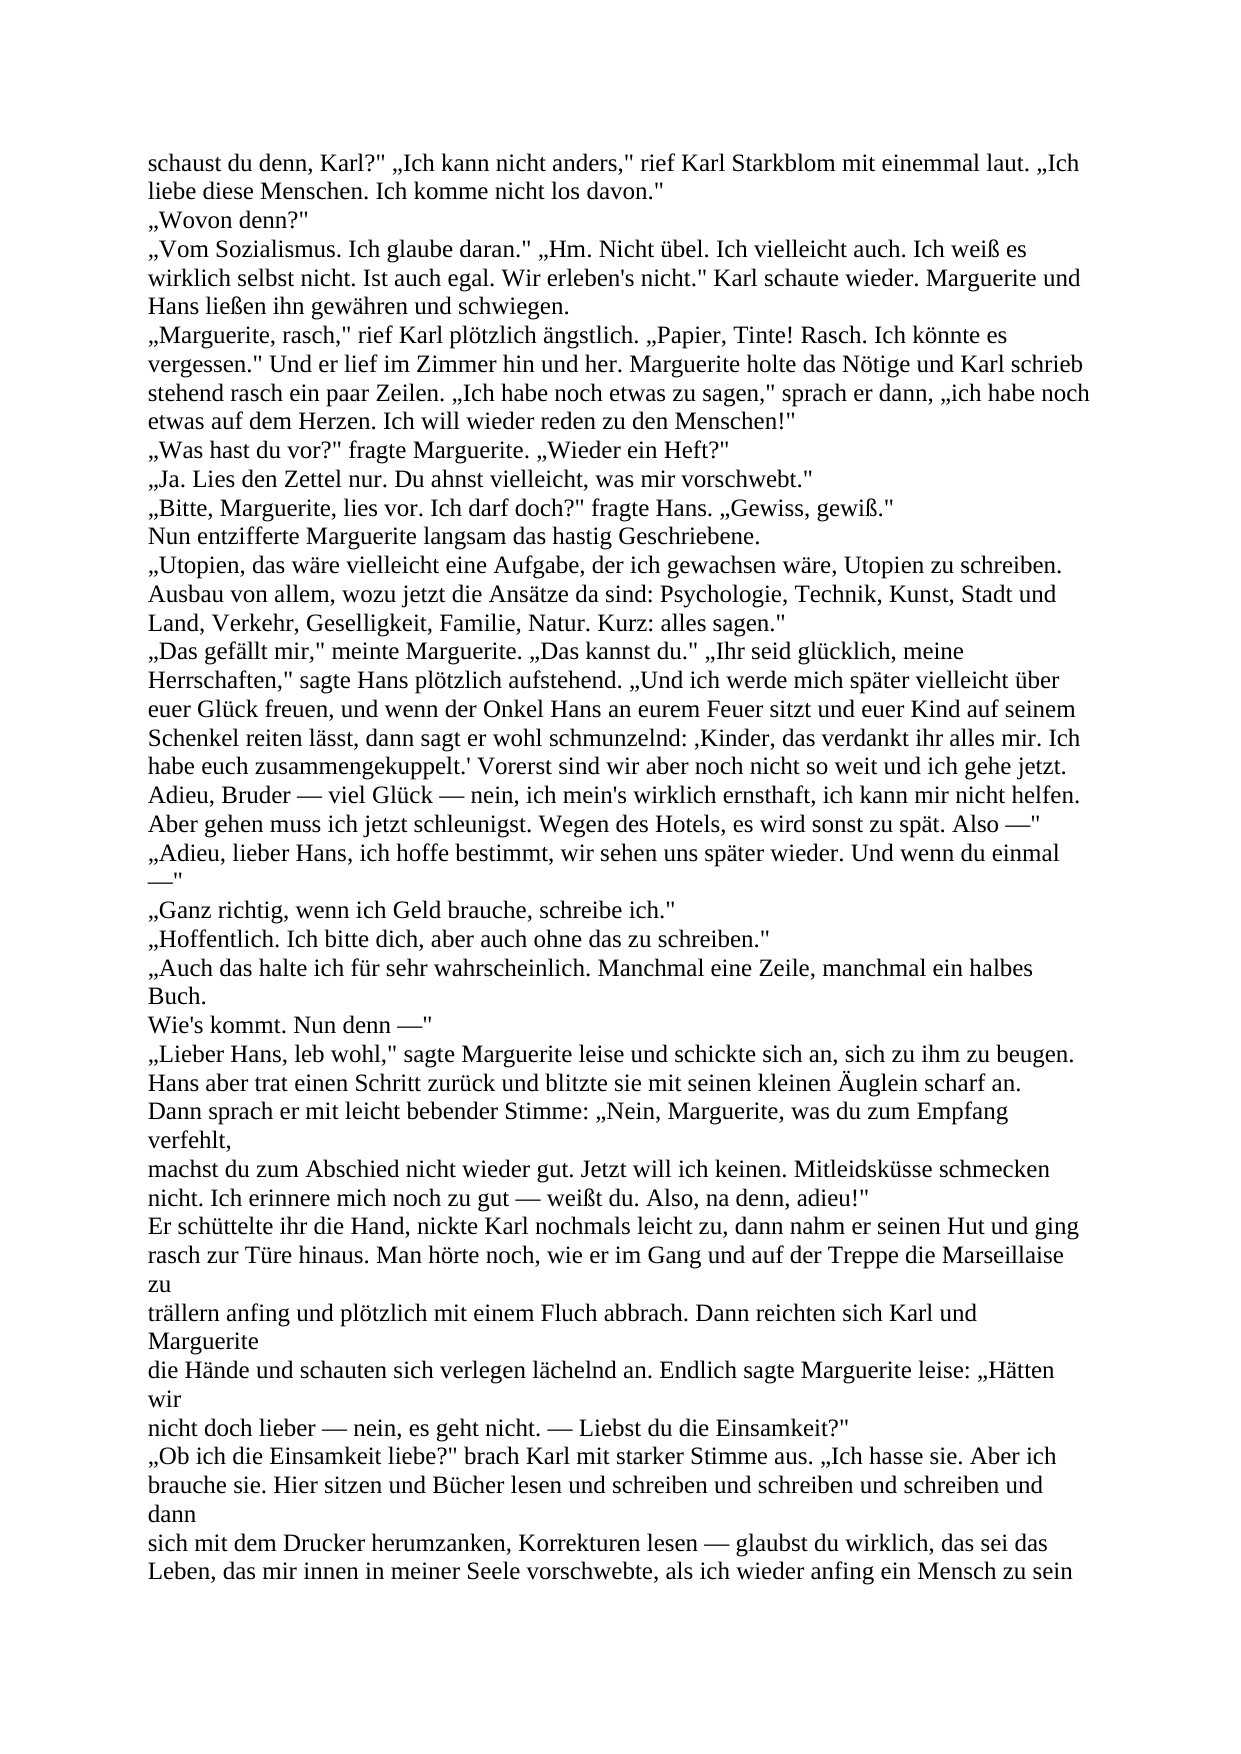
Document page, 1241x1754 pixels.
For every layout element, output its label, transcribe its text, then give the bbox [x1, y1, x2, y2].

text Nun entzifferte Marguerite langsam das hastig Geschriebene. [148, 521, 1093, 550]
text „Auch das halte ich für sehr wahrscheinlich. Manchmal eine Zeile, manchmal ein halbes Buch. [148, 953, 1093, 1010]
text rasch zur Türe hinaus. Man hörte noch, wie er im Gang und auf der Treppe die Marseillaise zu [148, 1240, 1093, 1298]
text sich mit dem Drucker herumzanken, Korrekturen lesen — glaubst du wirklich, das sei das [148, 1528, 1093, 1556]
text wirklich selbst nicht. Ist auch egal. Wir erleben's nicht." Karl schaute wieder. Marguerite und [148, 263, 1093, 291]
text brauche sie. Hier sitzen und Bücher lesen und schreiben und schreiben und schreiben und dann [148, 1470, 1093, 1528]
text Dann sprach er mit leicht bebender Stimme: „Nein, Marguerite, was du zum Empfang verfehlt, [148, 1096, 1093, 1154]
text vergessen." Und er lief im Zimmer hin und her. Marguerite holte das Nötige und Karl schrieb [148, 349, 1093, 378]
text Ausbau von allem, wozu jetzt die Ansätze da sind: Psychologie, Technik, Kunst, Stadt und [148, 579, 1093, 608]
text „Ganz richtig, wenn ich Geld brauche, schreibe ich." [148, 895, 1093, 924]
text stehend rasch ein paar Zeilen. „Ich habe noch etwas zu sagen," sprach er dann, „ich habe noch [148, 378, 1093, 406]
text Leben, das mir innen in meiner Seele vorschwebte, als ich wieder anfing ein Mensch zu sein [148, 1556, 1093, 1585]
text „Adieu, lieber Hans, ich hoffe bestimmt, wir sehen uns später wieder. Und wenn du einmal —" [148, 838, 1093, 895]
text machst du zum Abschied nicht wieder gut. Jetzt will ich keinen. Mitleidsküsse schmecken [148, 1154, 1093, 1183]
text Hans aber trat einen Schritt zurück und blitzte sie mit seinen kleinen Äuglein scharf an. [148, 1068, 1093, 1096]
text nicht. Ich erinnere mich noch zu gut — weißt du. Also, na denn, adieu!" [148, 1183, 1093, 1211]
text Herrschaften," sagte Hans plötzlich aufstehend. „Und ich werde mich später vielleicht über [148, 665, 1093, 694]
text trällern anfing und plötzlich mit einem Fluch abbrach. Dann reichten sich Karl und Marguerite [148, 1298, 1093, 1355]
text „Ja. Lies den Zettel nur. Du ahnst vielleicht, was mir vorschwebt." [148, 464, 1093, 493]
text Aber gehen muss ich jetzt schleunigst. Wegen des Hotels, es wird sonst zu spät. Also —" [148, 809, 1093, 838]
text „Utopien, das wäre vielleicht eine Aufgabe, der ich gewachsen wäre, Utopien zu schreiben. [148, 550, 1093, 579]
text Wie's kommt. Nun denn —" [148, 1010, 1093, 1039]
text Schenkel reiten lässt, dann sagt er wohl schmunzelnd: ,Kinder, das verdankt ihr alles mir. Ich [148, 723, 1093, 751]
text „Bitte, Marguerite, lies vor. Ich darf doch?" fragte Hans. „Gewiss, gewiß." [148, 493, 1093, 521]
text „Hoffentlich. Ich bitte dich, aber auch ohne das zu schreiben." [148, 924, 1093, 953]
text Hans ließen ihn gewähren und schwiegen. [148, 291, 1093, 320]
text Land, Verkehr, Geselligkeit, Familie, Natur. Kurz: alles sagen." [148, 608, 1093, 636]
text „Was hast du vor?" fragte Marguerite. „Wieder ein Heft?" [148, 435, 1093, 464]
text euer Glück freuen, und wenn der Onkel Hans an eurem Feuer sitzt und euer Kind auf seinem [148, 694, 1093, 723]
text etwas auf dem Herzen. Ich will wieder reden zu den Menschen!" [148, 406, 1093, 435]
text habe euch zusammengekuppelt.' Vorerst sind wir aber noch nicht so weit und ich gehe jetzt. [148, 751, 1093, 780]
text Er schüttelte ihr die Hand, nickte Karl nochmals leicht zu, dann nahm er seinen Hut und ging [148, 1211, 1093, 1240]
text „Ob ich die Einsamkeit liebe?" brach Karl mit starker Stimme aus. „Ich hasse sie. Aber ich [148, 1441, 1093, 1470]
text Adieu, Bruder — viel Glück — nein, ich mein's wirklich ernsthaft, ich kann mir nicht helfen. [148, 780, 1093, 809]
text „Das gefällt mir," meinte Marguerite. „Das kannst du." „Ihr seid glücklich, meine [148, 636, 1093, 665]
text die Hände und schauten sich verlegen lächelnd an. Endlich sagte Marguerite leise: „Hätten wir [148, 1355, 1093, 1413]
text „Lieber Hans, leb wohl," sagte Marguerite leise und schickte sich an, sich zu ihm zu beugen. [148, 1039, 1093, 1068]
text „Wovon denn?" [148, 205, 1093, 234]
text liebe diese Menschen. Ich komme nicht los davon." [148, 176, 1093, 205]
text „Vom Sozialismus. Ich glaube daran." „Hm. Nicht übel. Ich vielleicht auch. Ich weiß es [148, 234, 1093, 263]
text „Marguerite, rasch," rief Karl plötzlich ängstlich. „Papier, Tinte! Rasch. Ich könnte es [148, 320, 1093, 349]
text schaust du denn, Karl?" „Ich kann nicht anders," rief Karl Starkblom mit einemmal laut. „Ich [148, 148, 1093, 176]
text nicht doch lieber — nein, es geht nicht. — Liebst du die Einsamkeit?" [148, 1413, 1093, 1441]
